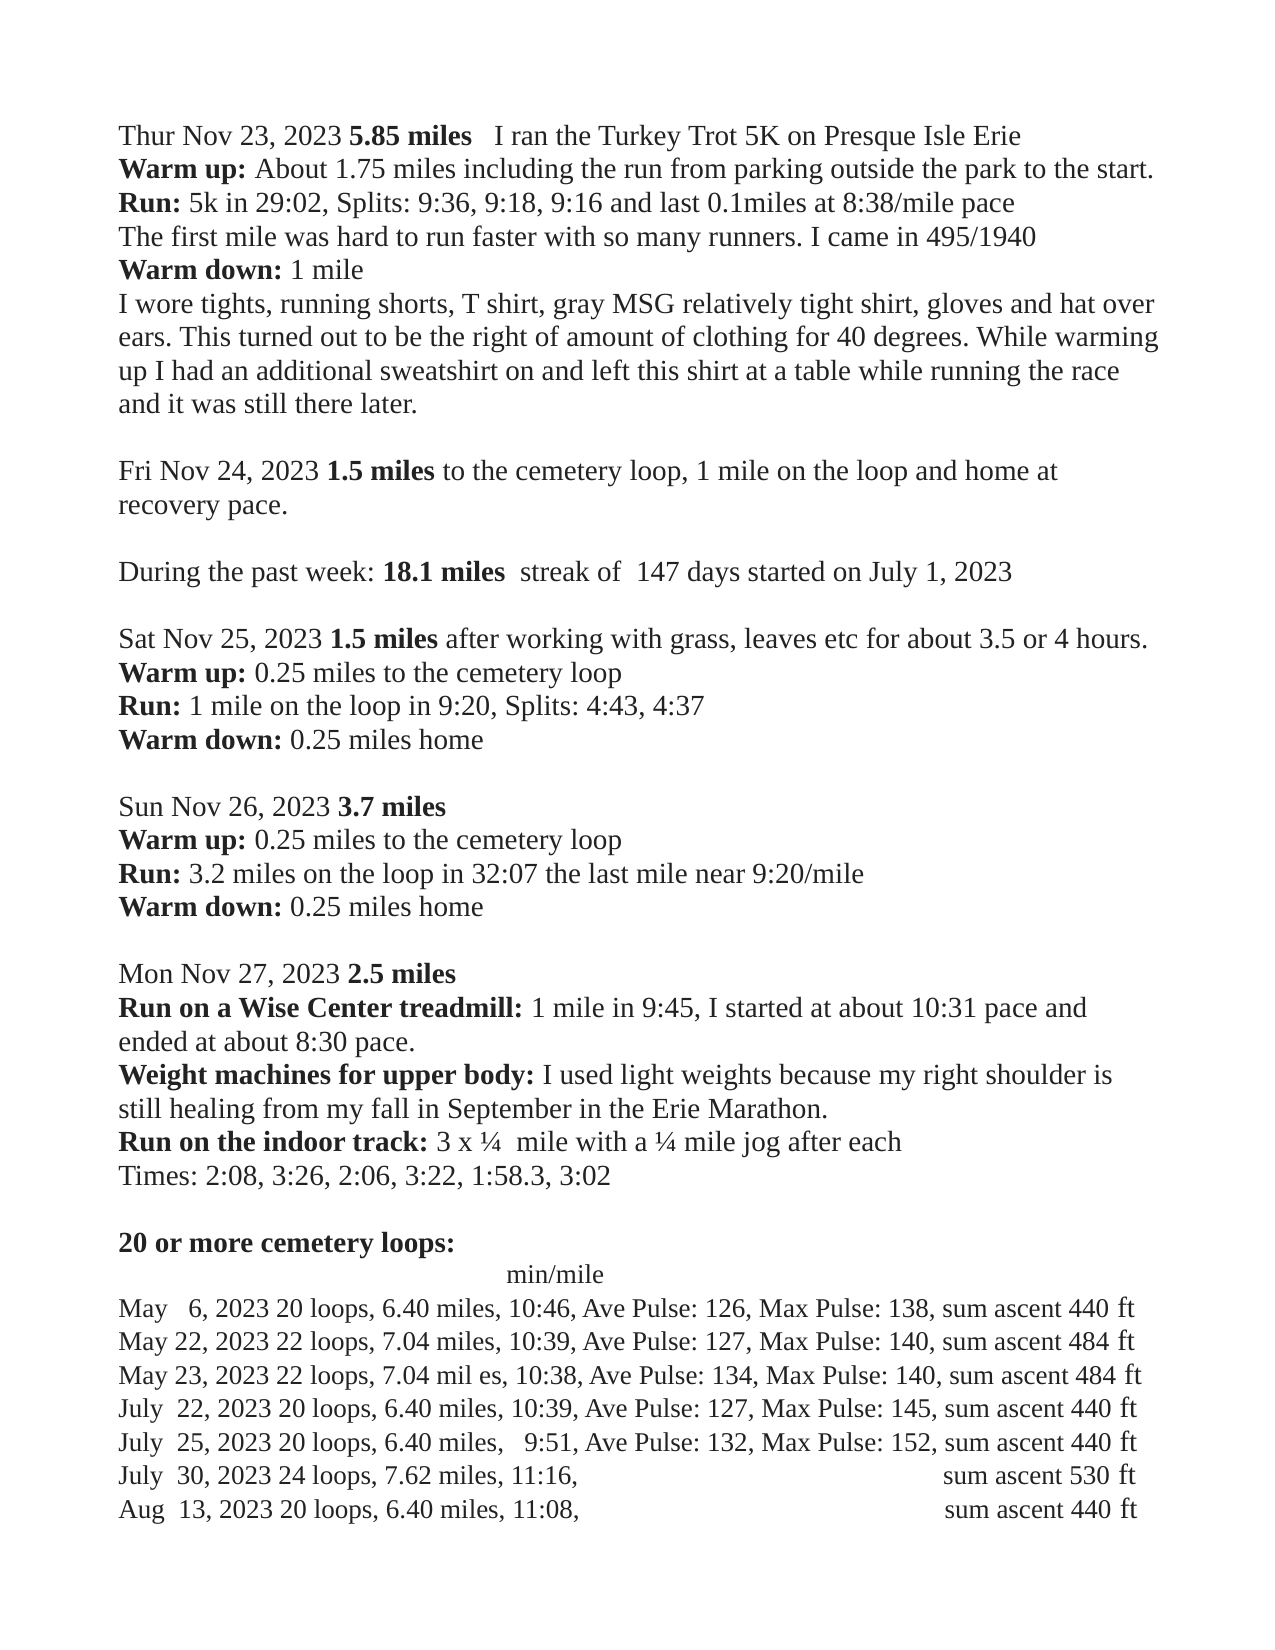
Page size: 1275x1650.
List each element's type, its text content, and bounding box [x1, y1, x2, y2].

text Warm down: 0.25 miles home [118, 722, 1161, 755]
text Run: 3.2 miles on the loop in 32:07 the last mile near 9:20/mile [118, 856, 1161, 889]
text Times: 2:08, 3:26, 2:06, 3:22, 1:58.3, 3:02 [118, 1158, 1161, 1191]
text Fri Nov 24, 2023 1.5 miles to the cemetery loop, 1 mile on the loop and home at recovery pace. [118, 453, 1161, 521]
text May 6, 2023 20 loops, 6.40 miles, 10:46, Ave Pulse: 126, Max Pulse: 138, sum ascent 440 ft [118, 1290, 1161, 1323]
text Thur Nov 23, 2023 5.85 miles I ran the Turkey Trot 5K on Presque Isle Erie [118, 118, 1161, 152]
text Run: 1 mile on the loop in 9:20, Splits: 4:43, 4:37 [118, 688, 1161, 722]
text During the past week: 18.1 miles streak of 147 days started on July 1, 2023 [118, 554, 1161, 588]
text Sat Nov 25, 2023 1.5 miles after working with grass, leaves etc for about 3.5 or 4 hours. [118, 621, 1161, 655]
text Run on a Wise Center treadmill: 1 mile in 9:45, I started at about 10:31 pace and ended at about 8:30 pace. [118, 990, 1161, 1057]
text I wore tights, running shorts, T shirt, gray MSG relatively tight shirt, gloves and hat over ears. This turned out to be the right of amount of clothing for 40 degrees. While warming up I had an additional sweatshirt on and left this shirt at a table while running the race and it was still there later. [118, 286, 1161, 420]
text Run: 5k in 29:02, Splits: 9:36, 9:18, 9:16 and last 0.1miles at 8:38/mile pace [118, 185, 1161, 219]
text Aug 13, 2023 20 loops, 6.40 miles, 11:08, sum ascent 440 ft [118, 1491, 1161, 1524]
text The first mile was hard to run faster with so many runners. I came in 495/1940 [118, 219, 1161, 252]
text Sun Nov 26, 2023 3.7 miles [118, 789, 1161, 822]
text Warm down: 1 mile [118, 252, 1161, 286]
text Warm down: 0.25 miles home [118, 889, 1161, 923]
text July 22, 2023 20 loops, 6.40 miles, 10:39, Ave Pulse: 127, Max Pulse: 145, sum ascent 440 ft [118, 1390, 1161, 1424]
text Mon Nov 27, 2023 2.5 miles [118, 957, 1161, 990]
text May 22, 2023 22 loops, 7.04 miles, 10:39, Ave Pulse: 127, Max Pulse: 140, sum ascent 484 ft [118, 1323, 1161, 1357]
text Warm up: 0.25 miles to the cemetery loop [118, 822, 1161, 856]
text Warm up: 0.25 miles to the cemetery loop [118, 655, 1161, 688]
text May 23, 2023 22 loops, 7.04 mil es, 10:38, Ave Pulse: 134, Max Pulse: 140, sum ascent 484 ft [118, 1357, 1161, 1390]
text July 25, 2023 20 loops, 6.40 miles, 9:51, Ave Pulse: 132, Max Pulse: 152, sum ascent 440 ft [118, 1424, 1161, 1457]
text July 30, 2023 24 loops, 7.62 miles, 11:16, sum ascent 530 ft [118, 1457, 1161, 1491]
text min/mile [118, 1258, 1161, 1290]
text Warm up: About 1.75 miles including the run from parking outside the park to the start. [118, 152, 1161, 185]
text Run on the indoor track: 3 x ¼ mile with a ¼ mile jog after each [118, 1124, 1161, 1158]
text Weight machines for upper body: I used light weights because my right shoulder is still healing from my fall in September in the Erie Marathon. [118, 1057, 1161, 1124]
text 20 or more cemetery loops: [118, 1225, 1161, 1258]
